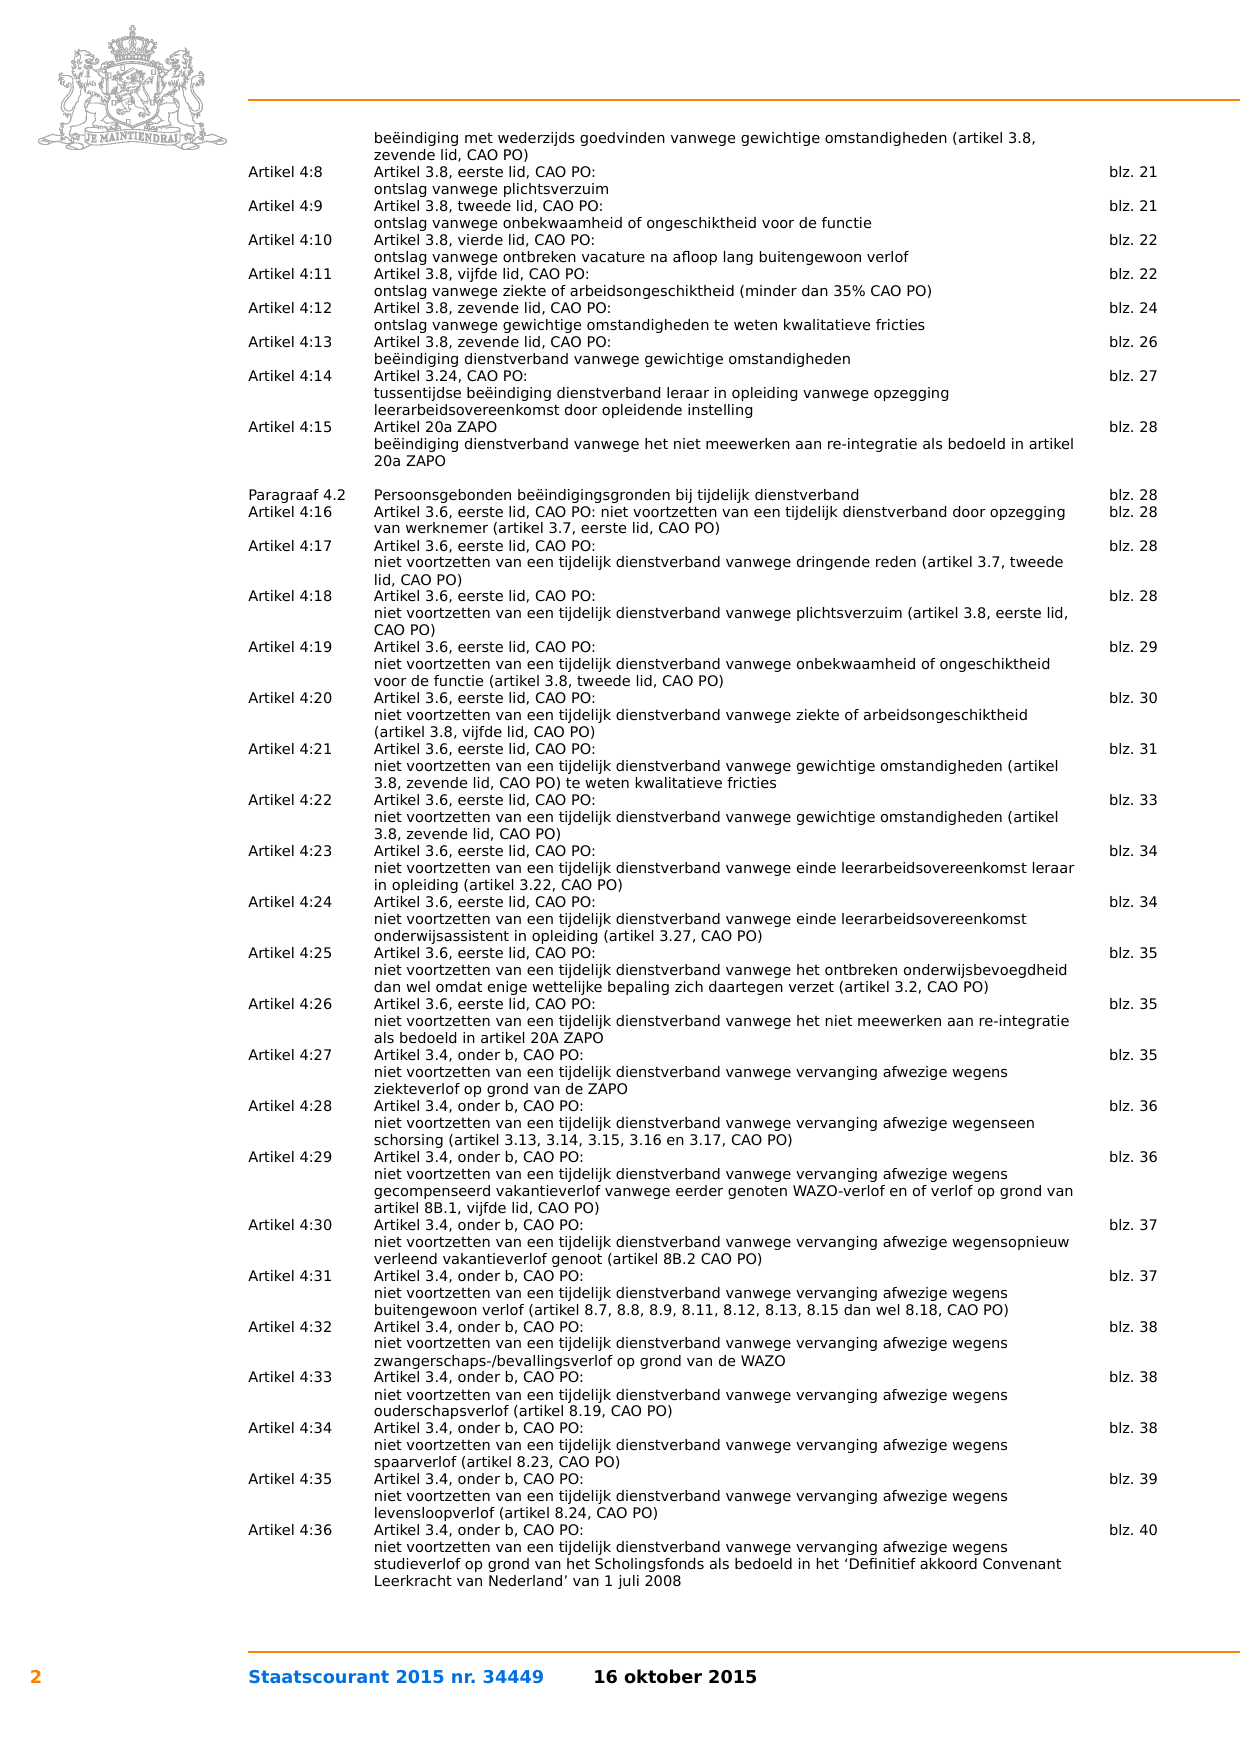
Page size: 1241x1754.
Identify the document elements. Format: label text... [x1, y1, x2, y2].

table_cell ontslag vanwege onbekwaamheid of ongeschiktheid voor de functie [368, 215, 1082, 232]
table_cell [1083, 1115, 1163, 1149]
table_cell [1083, 215, 1163, 232]
table_cell blz. 38 [1083, 1420, 1163, 1437]
table_cell blz. 35 [1083, 996, 1163, 1013]
table_cell ontslag vanwege plichtsverzuim [368, 181, 1082, 198]
table_cell Artikel 3.4, onder b, CAO PO: [368, 1369, 1082, 1386]
table_cell Artikel 4:32 [248, 1319, 368, 1335]
table_cell niet voortzetten van een tijdelijk dienstverband vanwege vervanging afwezige wegens levensloopverlof (artikel 8.24, CAO PO) [368, 1488, 1082, 1522]
table_cell Paragraaf 4.2 [248, 486, 368, 503]
table_cell Artikel 4:34 [248, 1420, 368, 1437]
table_cell Artikel 4:18 [248, 588, 368, 605]
table_cell Artikel 4:21 [248, 741, 368, 758]
table_cell blz. 22 [1083, 266, 1163, 283]
table_cell niet voortzetten van een tijdelijk dienstverband vanwege gewichtige omstandigheden (artikel 3.8, zevende lid, CAO PO) [368, 809, 1082, 843]
table_cell tussentijdse beëindiging dienstverband leraar in opleiding vanwege opzegging leerarbeidsovereenkomst door opleidende instelling [368, 385, 1082, 418]
table_cell Artikel 4:16 [248, 504, 368, 537]
table_cell Artikel 3.8, tweede lid, CAO PO: [368, 198, 1082, 215]
table_cell [248, 283, 368, 300]
table_cell niet voortzetten van een tijdelijk dienstverband vanwege vervanging afwezige wegens zwangerschaps-/bevallingsverlof op grond van de WAZO [368, 1335, 1082, 1369]
table_cell Artikel 4:17 [248, 538, 368, 554]
table_cell [1083, 1335, 1163, 1369]
table_cell blz. 40 [1083, 1522, 1163, 1539]
table_cell Artikel 3.6, eerste lid, CAO PO: [368, 894, 1082, 911]
table_cell [1083, 181, 1163, 198]
table_cell blz. 21 [1083, 164, 1163, 181]
table_cell [1083, 860, 1163, 894]
table_cell Artikel 3.4, onder b, CAO PO: [368, 1268, 1082, 1284]
table_cell beëindiging met wederzijds goedvinden vanwege gewichtige omstandigheden (artikel 3.8, zevende lid, CAO PO) [368, 130, 1082, 164]
table_cell [1083, 605, 1163, 639]
table_cell Artikel 3.8, zevende lid, CAO PO: [368, 334, 1082, 351]
table_cell Artikel 3.24, CAO PO: [368, 368, 1082, 384]
table_cell blz. 38 [1083, 1319, 1163, 1335]
table_cell niet voortzetten van een tijdelijk dienstverband vanwege vervanging afwezige wegens studieverlof op grond van het Scholingsfonds als bedoeld in het ‘Definitief akkoord Convenant Leerkracht van Nederland’ van 1 juli 2008 [368, 1539, 1082, 1590]
table_cell Artikel 3.6, eerste lid, CAO PO: niet voortzetten van een tijdelijk dienstverband door opzegging van werknemer (artikel 3.7, eerste lid, CAO PO) [368, 504, 1082, 537]
table_cell [248, 385, 368, 418]
table_cell blz. 38 [1083, 1369, 1163, 1386]
table_cell [248, 605, 368, 639]
table_cell Artikel 4:30 [248, 1217, 368, 1233]
table_cell niet voortzetten van een tijdelijk dienstverband vanwege plichtsverzuim (artikel 3.8, eerste lid, CAO PO) [368, 605, 1082, 639]
table_cell blz. 29 [1083, 639, 1163, 656]
table_cell niet voortzetten van een tijdelijk dienstverband vanwege einde leerarbeidsovereenkomst onderwijsassistent in opleiding (artikel 3.27, CAO PO) [368, 911, 1082, 945]
table_cell Artikel 3.4, onder b, CAO PO: [368, 1522, 1082, 1539]
table_cell Artikel 3.6, eerste lid, CAO PO: [368, 538, 1082, 554]
table_cell [1083, 470, 1163, 486]
table_cell blz. 35 [1083, 945, 1163, 962]
table_cell [248, 1285, 368, 1318]
table_cell blz. 28 [1083, 588, 1163, 605]
table_cell [1083, 317, 1163, 334]
table_cell blz. 33 [1083, 792, 1163, 809]
table_cell niet voortzetten van een tijdelijk dienstverband vanwege vervanging afwezige wegenseen schorsing (artikel 3.13, 3.14, 3.15, 3.16 en 3.17, CAO PO) [368, 1115, 1082, 1149]
table_cell Artikel 4:12 [248, 300, 368, 317]
table_cell Artikel 4:15 [248, 419, 368, 436]
table_cell [248, 707, 368, 741]
table_cell blz. 36 [1083, 1149, 1163, 1166]
table_cell Artikel 4:8 [248, 164, 368, 181]
table_cell [248, 1335, 368, 1369]
table_cell [248, 317, 368, 334]
table_cell blz. 37 [1083, 1217, 1163, 1233]
table_cell niet voortzetten van een tijdelijk dienstverband vanwege het niet meewerken aan re-integratie als bedoeld in artikel 20A ZAPO [368, 1013, 1082, 1047]
table_cell [368, 470, 1082, 486]
table_cell [248, 1064, 368, 1098]
table_cell [1083, 351, 1163, 368]
table_cell [1083, 1234, 1163, 1267]
table_cell [248, 1386, 368, 1420]
table_cell Artikel 3.4, onder b, CAO PO: [368, 1217, 1082, 1233]
table_cell blz. 36 [1083, 1098, 1163, 1115]
table_cell [248, 1013, 368, 1047]
table_cell Artikel 4:31 [248, 1268, 368, 1284]
table_cell ontslag vanwege ziekte of arbeidsongeschiktheid (minder dan 35% CAO PO) [368, 283, 1082, 300]
table_cell [248, 656, 368, 690]
table_cell Artikel 4:36 [248, 1522, 368, 1539]
table_cell [1083, 385, 1163, 418]
table_cell [1083, 283, 1163, 300]
picture [38, 25, 227, 150]
table_cell [1083, 707, 1163, 741]
table_cell blz. 39 [1083, 1471, 1163, 1488]
table_cell Artikel 4:29 [248, 1149, 368, 1166]
table_cell niet voortzetten van een tijdelijk dienstverband vanwege dringende reden (artikel 3.7, tweede lid, CAO PO) [368, 554, 1082, 588]
table_cell blz. 26 [1083, 334, 1163, 351]
table_cell niet voortzetten van een tijdelijk dienstverband vanwege onbekwaamheid of ongeschiktheid voor de functie (artikel 3.8, tweede lid, CAO PO) [368, 656, 1082, 690]
table_cell Artikel 4:19 [248, 639, 368, 656]
table_cell [1083, 758, 1163, 792]
table_cell blz. 21 [1083, 198, 1163, 215]
table_cell [1083, 656, 1163, 690]
table_cell [1083, 1166, 1163, 1217]
table_cell blz. 28 [1083, 504, 1163, 537]
table_cell niet voortzetten van een tijdelijk dienstverband vanwege vervanging afwezige wegens spaarverlof (artikel 8.23, CAO PO) [368, 1437, 1082, 1471]
table_cell Artikel 3.8, vijfde lid, CAO PO: [368, 266, 1082, 283]
table_cell Artikel 3.4, onder b, CAO PO: [368, 1098, 1082, 1115]
table_cell [248, 130, 368, 164]
table_cell [248, 860, 368, 894]
table_cell Artikel 3.6, eerste lid, CAO PO: [368, 792, 1082, 809]
table_cell [248, 215, 368, 232]
table_cell [1083, 1285, 1163, 1318]
table_cell [1083, 1539, 1163, 1590]
table_cell ontslag vanwege gewichtige omstandigheden te weten kwalitatieve fricties [368, 317, 1082, 334]
table_cell [1083, 809, 1163, 843]
table_cell Artikel 3.8, eerste lid, CAO PO: [368, 164, 1082, 181]
table_cell [1083, 554, 1163, 588]
table_cell Artikel 4:23 [248, 843, 368, 860]
table_cell Artikel 4:35 [248, 1471, 368, 1488]
table_cell Artikel 4:10 [248, 232, 368, 249]
table_cell [248, 758, 368, 792]
table_cell Artikel 4:11 [248, 266, 368, 283]
table_cell niet voortzetten van een tijdelijk dienstverband vanwege vervanging afwezige wegens ouderschapsverlof (artikel 8.19, CAO PO) [368, 1386, 1082, 1420]
table_cell niet voortzetten van een tijdelijk dienstverband vanwege einde leerarbeidsovereenkomst leraar in opleiding (artikel 3.22, CAO PO) [368, 860, 1082, 894]
table_cell [248, 1166, 368, 1217]
table_cell niet voortzetten van een tijdelijk dienstverband vanwege vervanging afwezige wegens gecompenseerd vakantieverlof vanwege eerder genoten WAZO-verlof en of verlof op grond van artikel 8B.1, vijfde lid, CAO PO) [368, 1166, 1082, 1217]
table_cell [248, 1590, 368, 1607]
table_cell blz. 34 [1083, 894, 1163, 911]
table_cell [1083, 249, 1163, 266]
table_cell Artikel 3.4, onder b, CAO PO: [368, 1471, 1082, 1488]
table_cell Artikel 3.6, eerste lid, CAO PO: [368, 741, 1082, 758]
table_cell [1083, 1064, 1163, 1098]
table_cell [1083, 1013, 1163, 1047]
table_cell Artikel 3.6, eerste lid, CAO PO: [368, 996, 1082, 1013]
table_cell Artikel 3.6, eerste lid, CAO PO: [368, 639, 1082, 656]
table_cell blz. 28 [1083, 538, 1163, 554]
table_cell [248, 181, 368, 198]
table_cell blz. 28 [1083, 486, 1163, 503]
table_cell blz. 28 [1083, 419, 1163, 436]
table_cell Artikel 4:14 [248, 368, 368, 384]
table_cell Artikel 3.4, onder b, CAO PO: [368, 1047, 1082, 1064]
table_cell ontslag vanwege ontbreken vacature na afloop lang buitengewoon verlof [368, 249, 1082, 266]
table_cell [1083, 130, 1163, 164]
table_cell Artikel 4:25 [248, 945, 368, 962]
table_cell Artikel 3.6, eerste lid, CAO PO: [368, 945, 1082, 962]
table_cell niet voortzetten van een tijdelijk dienstverband vanwege vervanging afwezige wegens ziekteverlof op grond van de ZAPO [368, 1064, 1082, 1098]
table_cell [248, 962, 368, 996]
table_cell niet voortzetten van een tijdelijk dienstverband vanwege vervanging afwezige wegens buitengewoon verlof (artikel 8.7, 8.8, 8.9, 8.11, 8.12, 8.13, 8.15 dan wel 8.18, CAO PO) [368, 1285, 1082, 1318]
table_cell Artikel 3.4, onder b, CAO PO: [368, 1319, 1082, 1335]
table_cell [1083, 1488, 1163, 1522]
table_cell blz. 37 [1083, 1268, 1163, 1284]
table_cell Artikel 3.6, eerste lid, CAO PO: [368, 690, 1082, 707]
table_cell blz. 31 [1083, 741, 1163, 758]
table_cell Artikel 3.4, onder b, CAO PO: [368, 1420, 1082, 1437]
table_cell [248, 436, 368, 469]
table_cell beëindiging dienstverband vanwege het niet meewerken aan re-integratie als bedoeld in artikel 20a ZAPO [368, 436, 1082, 469]
table_cell Artikel 3.8, vierde lid, CAO PO: [368, 232, 1082, 249]
table_cell Persoonsgebonden beëindigingsgronden bij tijdelijk dienstverband [368, 486, 1082, 503]
table_cell [1083, 1590, 1163, 1607]
table_cell Artikel 4:9 [248, 198, 368, 215]
table_cell [248, 249, 368, 266]
table_cell [248, 1115, 368, 1149]
table_cell [1083, 962, 1163, 996]
table_cell Artikel 4:26 [248, 996, 368, 1013]
table_cell [248, 911, 368, 945]
table_cell blz. 27 [1083, 368, 1163, 384]
table_cell Artikel 4:22 [248, 792, 368, 809]
table_cell Artikel 4:20 [248, 690, 368, 707]
table_cell [248, 1234, 368, 1267]
table_cell blz. 22 [1083, 232, 1163, 249]
table_cell niet voortzetten van een tijdelijk dienstverband vanwege gewichtige omstandigheden (artikel 3.8, zevende lid, CAO PO) te weten kwalitatieve fricties [368, 758, 1082, 792]
table_cell [248, 554, 368, 588]
table_cell [248, 809, 368, 843]
table_cell niet voortzetten van een tijdelijk dienstverband vanwege ziekte of arbeidsongeschiktheid (artikel 3.8, vijfde lid, CAO PO) [368, 707, 1082, 741]
table_cell blz. 35 [1083, 1047, 1163, 1064]
table_cell Artikel 3.4, onder b, CAO PO: [368, 1149, 1082, 1166]
table_cell Artikel 4:33 [248, 1369, 368, 1386]
table_cell [1083, 436, 1163, 469]
table_cell [1083, 911, 1163, 945]
table_cell [1083, 1437, 1163, 1471]
table_cell blz. 30 [1083, 690, 1163, 707]
table_cell [248, 1437, 368, 1471]
table_cell blz. 24 [1083, 300, 1163, 317]
table_cell [1083, 1386, 1163, 1420]
table_cell blz. 34 [1083, 843, 1163, 860]
table_cell niet voortzetten van een tijdelijk dienstverband vanwege het ontbreken onderwijsbevoegdheid dan wel omdat enige wettelijke bepaling zich daartegen verzet (artikel 3.2, CAO PO) [368, 962, 1082, 996]
table_cell Artikel 4:24 [248, 894, 368, 911]
table_cell niet voortzetten van een tijdelijk dienstverband vanwege vervanging afwezige wegensopnieuw verleend vakantieverlof genoot (artikel 8B.2 CAO PO) [368, 1234, 1082, 1267]
table_cell Artikel 3.8, zevende lid, CAO PO: [368, 300, 1082, 317]
table_cell beëindiging dienstverband vanwege gewichtige omstandigheden [368, 351, 1082, 368]
table_cell Artikel 3.6, eerste lid, CAO PO: [368, 843, 1082, 860]
table_cell Artikel 4:27 [248, 1047, 368, 1064]
table_cell Artikel 4:28 [248, 1098, 368, 1115]
table_cell [248, 1488, 368, 1522]
table_cell Artikel 3.6, eerste lid, CAO PO: [368, 588, 1082, 605]
table_cell Artikel 20a ZAPO [368, 419, 1082, 436]
table_cell [248, 351, 368, 368]
table_cell [248, 470, 368, 486]
table_cell Artikel 4:13 [248, 334, 368, 351]
table_cell [368, 1590, 1082, 1607]
table_cell [248, 1539, 368, 1590]
